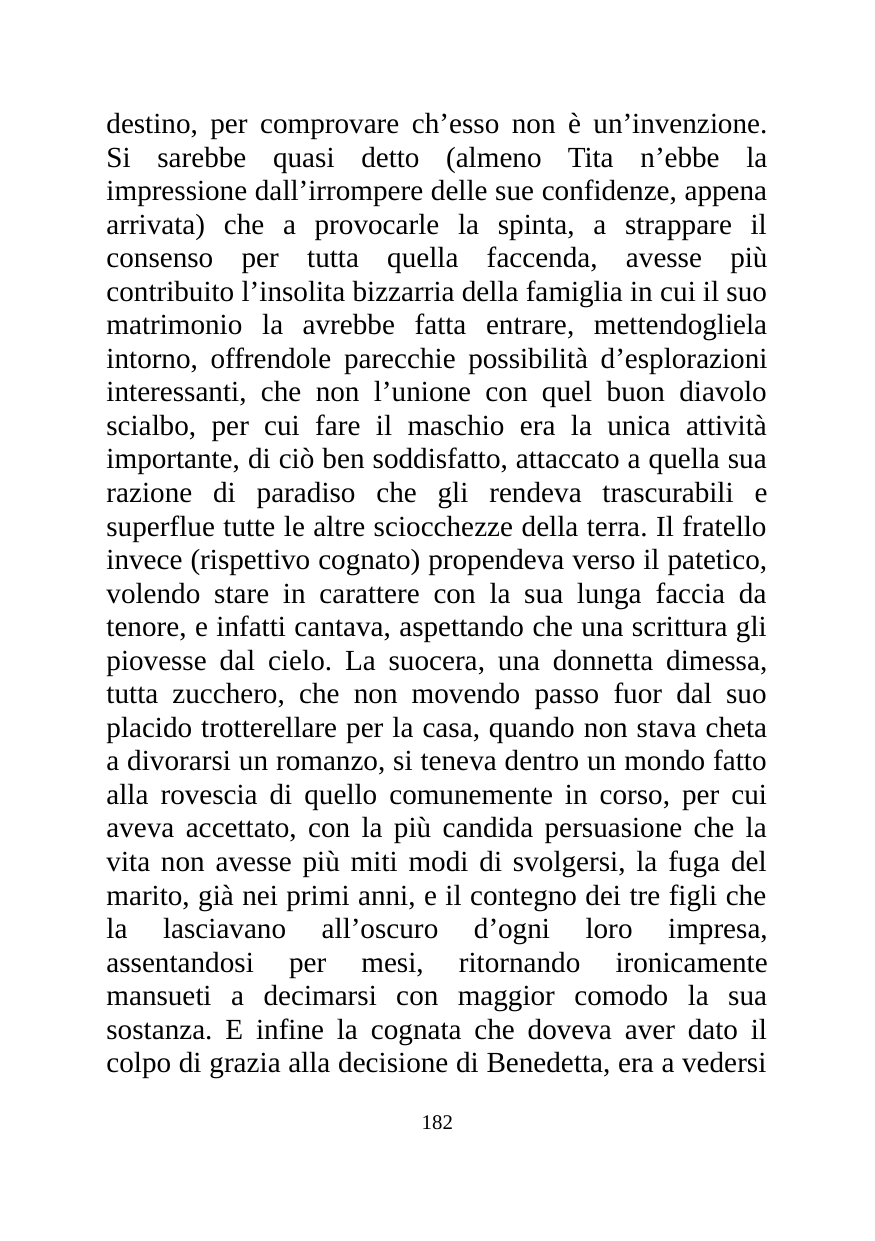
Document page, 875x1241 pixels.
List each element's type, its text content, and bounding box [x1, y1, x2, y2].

text destino, per comprovare ch’esso non è un’invenzione. Si sarebbe quasi detto (almeno Tita n’ebbe la impressione dall’irrompere delle sue confidenze, appena arrivata) che a provocarle la spinta, a strappare il consenso per tutta quella faccenda, avesse più contribuito l’insolita bizzarria della famiglia in cui il suo matrimonio la avrebbe fatta entrare, mettendogliela intorno, offrendole parecchie possibilità d’esplorazioni interessanti, che non l’unione con quel buon diavolo scialbo, per cui fare il maschio era la unica attività importante, di ciò ben soddisfatto, attaccato a quella sua razione di paradiso che gli rendeva trascurabili e superflue tutte le altre sciocchezze della terra. Il fratello invece (rispettivo cognato) propendeva verso il patetico, volendo stare in carattere con la sua lunga faccia da tenore, e infatti cantava, aspettando che una scrittura gli piovesse dal cielo. La suocera, una donnetta dimessa, tutta zucchero, che non movendo passo fuor dal suo placido trotterellare per la casa, quando non stava cheta a divorarsi un romanzo, si teneva dentro un mondo fatto alla rovescia di quello comunemente in corso, per cui aveva accettato, con la più candida persuasione che la vita non avesse più miti modi di svolgersi, la fuga del marito, già nei primi anni, e il contegno dei tre figli che la lasciavano all’oscuro d’ogni loro impresa, assentandosi per mesi, ritornando ironicamente mansueti a decimarsi con maggior comodo la sua sostanza. E infine la cognata che doveva aver dato il colpo di grazia alla decisione di Benedetta, era a vedersi [106, 106, 768, 1079]
